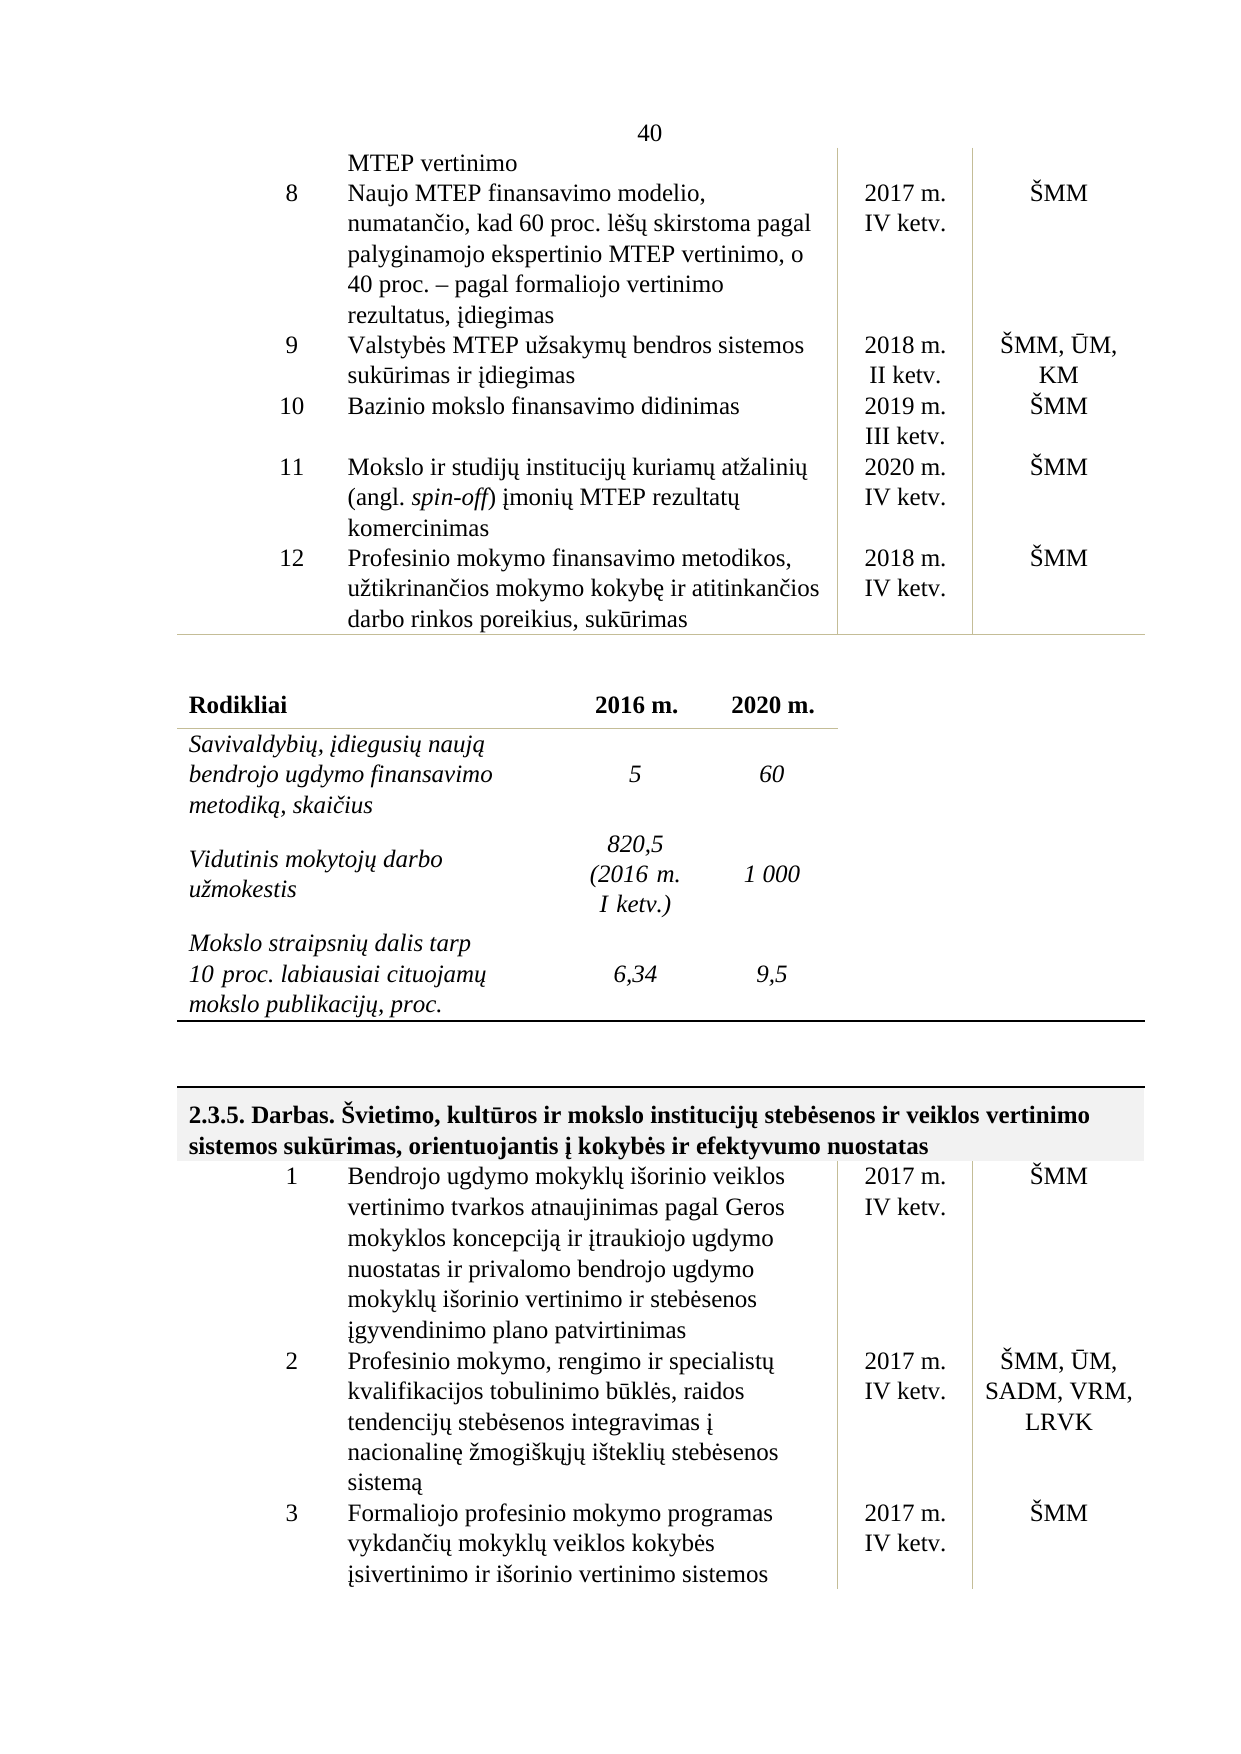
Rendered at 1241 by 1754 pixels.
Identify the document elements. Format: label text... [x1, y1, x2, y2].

table_cell 1 000 [708, 820, 838, 928]
table_cell [973, 728, 1144, 820]
table_cell [708, 1022, 838, 1086]
table_cell [838, 682, 973, 728]
table_cell Mokslo straipsnių dalis tarp 10 proc. labiausiai cituojamų mokslo publikacijų, proc. [177, 928, 564, 1019]
table_cell [565, 635, 708, 682]
table_cell [177, 635, 247, 682]
table_cell ŠMM, ŪM, SADM, VRM, LRVK [973, 1346, 1144, 1498]
table_cell [500, 1022, 564, 1086]
table_cell [973, 1022, 1144, 1086]
table_cell 9 [247, 330, 336, 391]
table_cell [500, 635, 564, 682]
table_cell ŠMM [973, 391, 1144, 452]
table_cell [838, 1022, 973, 1086]
table_cell [177, 1022, 247, 1086]
table_cell [177, 1346, 247, 1498]
table_cell 2018 m. II ketv. [838, 330, 972, 391]
table_cell 3 [247, 1498, 336, 1589]
table_cell Valstybės MTEP užsakymų bendros sistemos sukūrimas ir įdiegimas [336, 330, 837, 391]
table_cell [177, 1161, 247, 1346]
table_cell Rodikliai [177, 682, 336, 728]
table_cell 12 [247, 543, 336, 634]
table_cell [177, 391, 247, 452]
table_cell [336, 1022, 500, 1086]
table_cell Bazinio mokslo finansavimo didinimas [336, 391, 837, 452]
table_cell Naujo MTEP finansavimo modelio, numatančio, kad 60 proc. lėšų skirstoma pagal palyginamojo ekspertinio MTEP vertinimo, o 40 proc. – pagal formaliojo vertinimo rezultatus, įdiegimas [336, 178, 837, 330]
table_cell [500, 682, 564, 728]
table_cell [177, 1498, 247, 1589]
table_cell [177, 330, 247, 391]
table_cell ŠMM [973, 543, 1144, 634]
table_cell Mokslo ir studijų institucijų kuriamų atžalinių (angl. spin-off) įmonių MTEP rezultatų komercinimas [336, 452, 837, 543]
table_cell 9,5 [708, 928, 838, 1019]
table_cell 2016 m. [565, 682, 708, 728]
table_cell 2019 m. III ketv. [838, 391, 972, 452]
table_cell Vidutinis mokytojų darbo užmokestis [177, 820, 564, 928]
table_cell [973, 928, 1144, 1019]
table_cell 820,5 (2016 m. I ketv.) [565, 820, 708, 928]
table_cell 60 [708, 729, 838, 820]
table_cell 11 [247, 452, 336, 543]
table_cell 2 [247, 1346, 336, 1498]
table_cell [336, 635, 500, 682]
table_cell 1 [247, 1161, 336, 1346]
table_cell Bendrojo ugdymo mokyklų išorinio veiklos vertinimo tvarkos atnaujinimas pagal Geros mokyklos koncepciją ir įtraukiojo ugdymo nuostatas ir privalomo bendrojo ugdymo mokyklų išorinio vertinimo ir stebėsenos įgyvendinimo plano patvirtinimas [336, 1161, 837, 1346]
table_cell [177, 543, 247, 634]
table_cell ŠMM [973, 1498, 1144, 1589]
table_cell 2020 m. [708, 682, 838, 728]
table_cell [177, 148, 247, 178]
table_cell 2018 m. IV ketv. [838, 543, 972, 634]
table_cell [973, 682, 1144, 728]
table_cell 6,34 [565, 928, 708, 1019]
table_cell ŠMM [973, 452, 1144, 543]
table_cell Profesinio mokymo finansavimo metodikos, užtikrinančios mokymo kokybę ir atitinkančios darbo rinkos poreikius, sukūrimas [336, 543, 837, 634]
table_cell [247, 148, 336, 178]
table_cell [838, 928, 973, 1019]
table_cell 8 [247, 178, 336, 330]
table_cell MTEP vertinimo [336, 148, 837, 178]
table_cell 10 [247, 391, 336, 452]
table_cell [177, 452, 247, 543]
table_cell 2.3.5. Darbas. Švietimo, kultūros ir mokslo institucijų stebėsenos ir veiklos vertinimo sistemos sukūrimas, orientuojantis į kokybės ir efektyvumo nuostatas [177, 1088, 1144, 1161]
table_cell [973, 148, 1144, 178]
table_cell [838, 820, 973, 928]
table_cell [247, 635, 336, 682]
table_cell 2017 m. IV ketv. [838, 178, 972, 330]
table_cell ŠMM, ŪM, KM [973, 330, 1144, 391]
table_cell [708, 635, 838, 682]
table_cell Savivaldybių, įdiegusių naują bendrojo ugdymo finansavimo metodiką, skaičius [177, 729, 564, 820]
table_cell [838, 728, 973, 820]
table_cell [565, 1022, 708, 1086]
table_cell ŠMM [973, 178, 1144, 330]
table_cell [973, 635, 1144, 682]
table_cell 5 [565, 729, 708, 820]
table_cell ŠMM [973, 1161, 1144, 1346]
table_cell 2017 m. IV ketv. [838, 1498, 972, 1589]
table_cell 2017 m. IV ketv. [838, 1161, 972, 1346]
table_cell 2020 m. IV ketv. [838, 452, 972, 543]
table_cell Profesinio mokymo, rengimo ir specialistų kvalifikacijos tobulinimo būklės, raidos tendencijų stebėsenos integravimas į nacionalinę žmogiškųjų išteklių stebėsenos sistemą [336, 1346, 837, 1498]
table_cell [247, 1022, 336, 1086]
table_cell [838, 148, 972, 178]
table_cell [838, 635, 973, 682]
table_cell [973, 820, 1144, 928]
table_cell [177, 178, 247, 330]
table_cell Formaliojo profesinio mokymo programas vykdančių mokyklų veiklos kokybės įsivertinimo ir išorinio vertinimo sistemos [336, 1498, 837, 1589]
table_cell 2017 m. IV ketv. [838, 1346, 972, 1498]
table_cell [336, 682, 500, 728]
